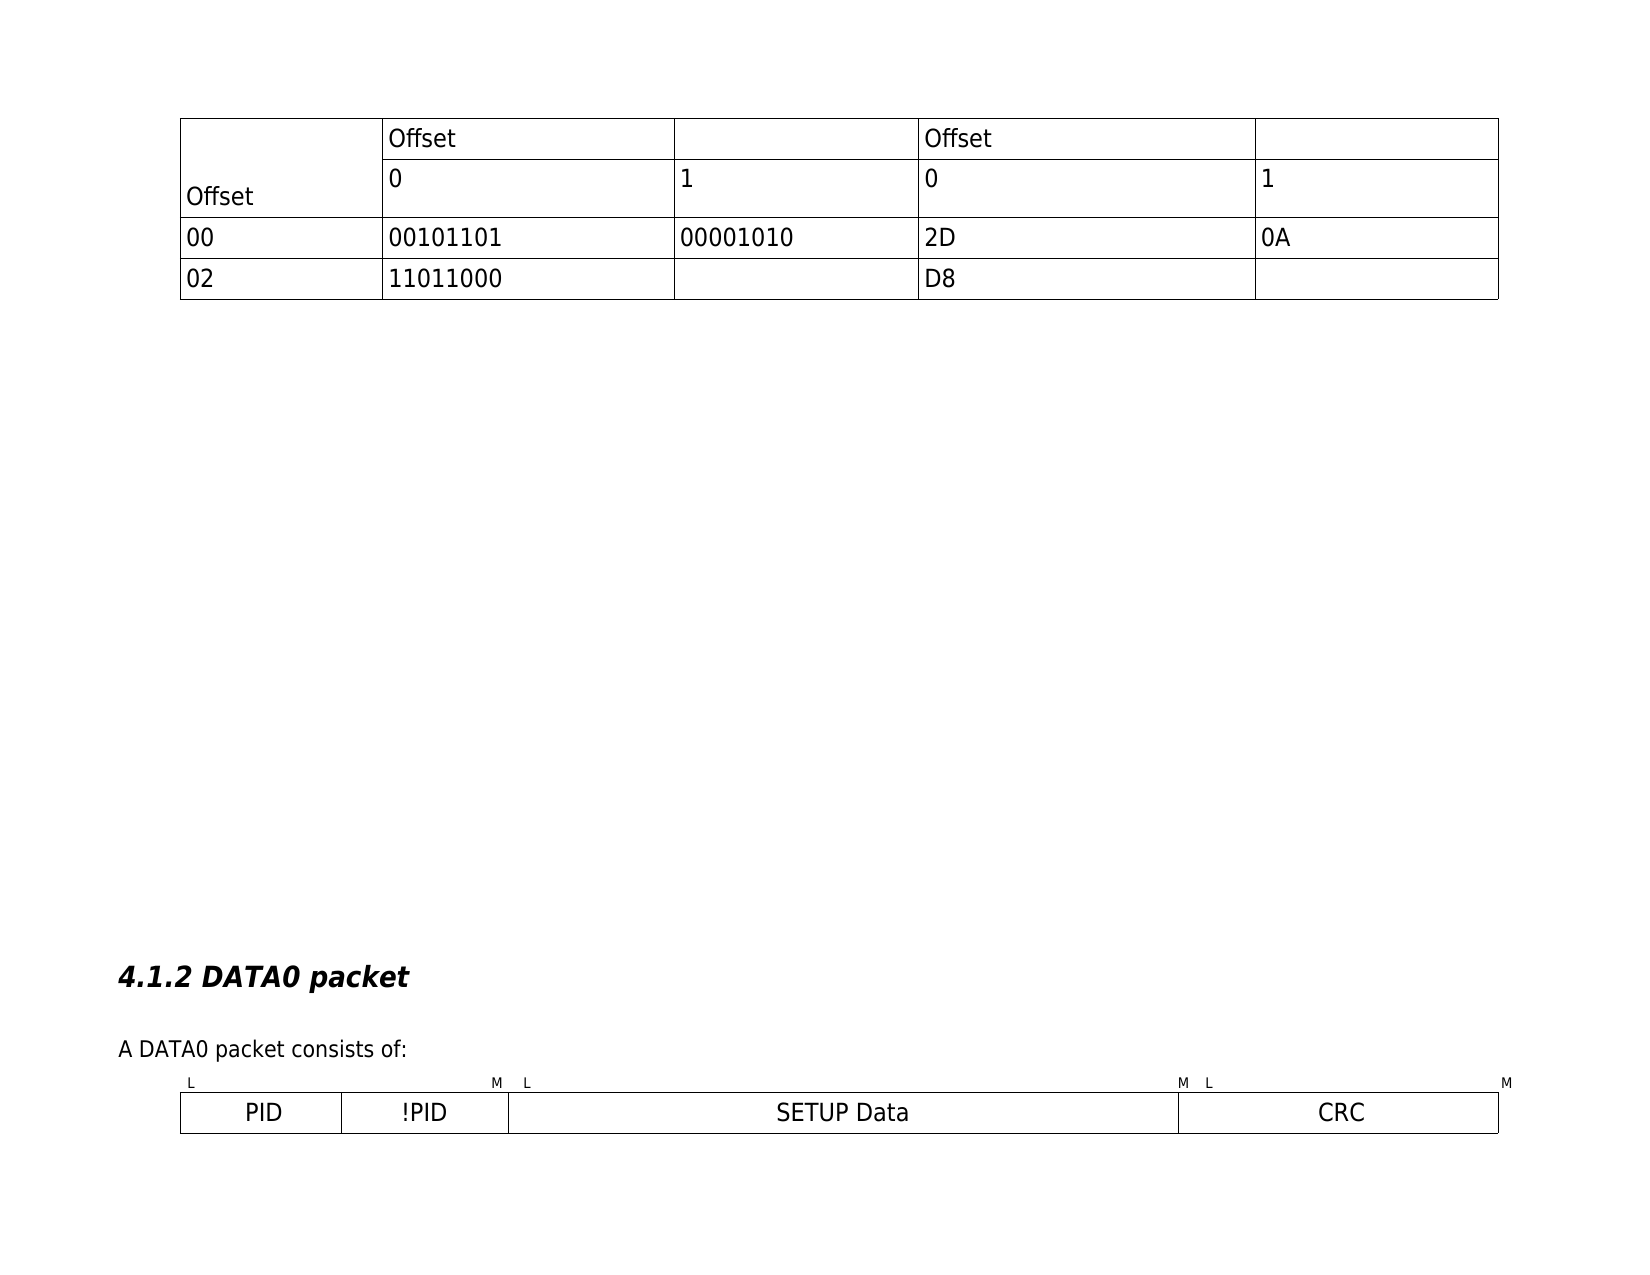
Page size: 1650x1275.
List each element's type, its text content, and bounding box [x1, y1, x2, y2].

table_cell 11011000 [383, 259, 674, 299]
table_cell 00001010 [675, 218, 918, 258]
table_header PID [181, 1093, 341, 1133]
table_cell [1256, 119, 1498, 159]
table_header !PID [342, 1093, 508, 1133]
table_cell 0 [383, 160, 674, 217]
text A DATA0 packet consists of: [118, 1036, 1532, 1063]
table_header SETUP Data [509, 1093, 1178, 1133]
table_cell [675, 259, 918, 299]
table_cell Offset [919, 119, 1255, 159]
table_cell 02 [181, 259, 382, 299]
table_cell Offset [383, 119, 674, 159]
table_header CRC [1179, 1093, 1498, 1133]
table_cell 0 [919, 160, 1255, 217]
table_cell 1 [675, 160, 918, 217]
table_cell 0A [1256, 218, 1498, 258]
table_cell [1256, 259, 1498, 299]
table_header Offset [181, 119, 382, 217]
table_cell 00 [181, 218, 382, 258]
subtitle 4.1.2 DATA0 packet [118, 961, 1532, 994]
text L M L M L M [118, 1063, 1532, 1092]
table_cell 2D [919, 218, 1255, 258]
table_cell 1 [1256, 160, 1498, 217]
table_cell D8 [919, 259, 1255, 299]
table_cell [675, 119, 918, 159]
table_cell 00101101 [383, 218, 674, 258]
